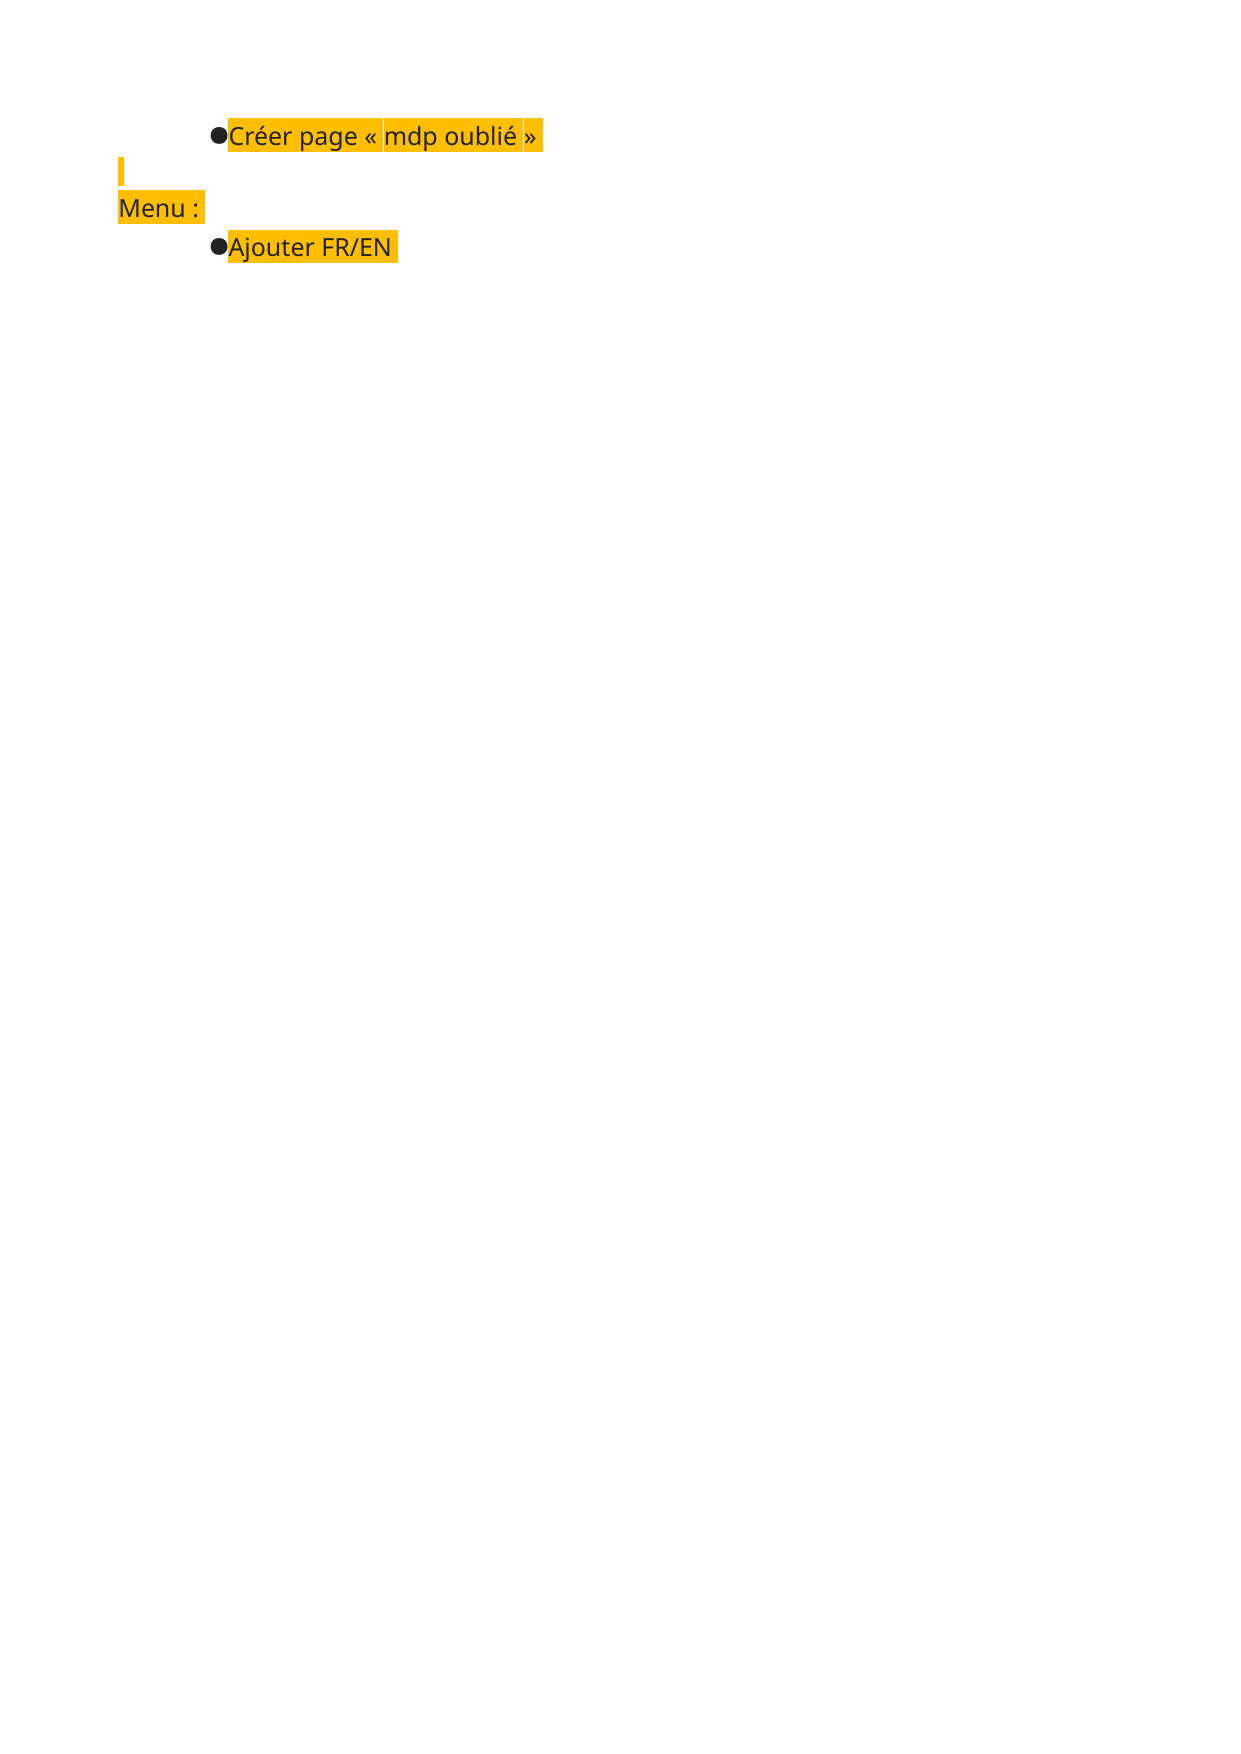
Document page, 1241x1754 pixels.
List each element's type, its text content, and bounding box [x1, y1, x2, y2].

text Menu : [118, 190, 1122, 224]
list Créer page « mdp oublié » [136, 118, 1122, 152]
list Ajouter FR/EN [136, 229, 1122, 263]
